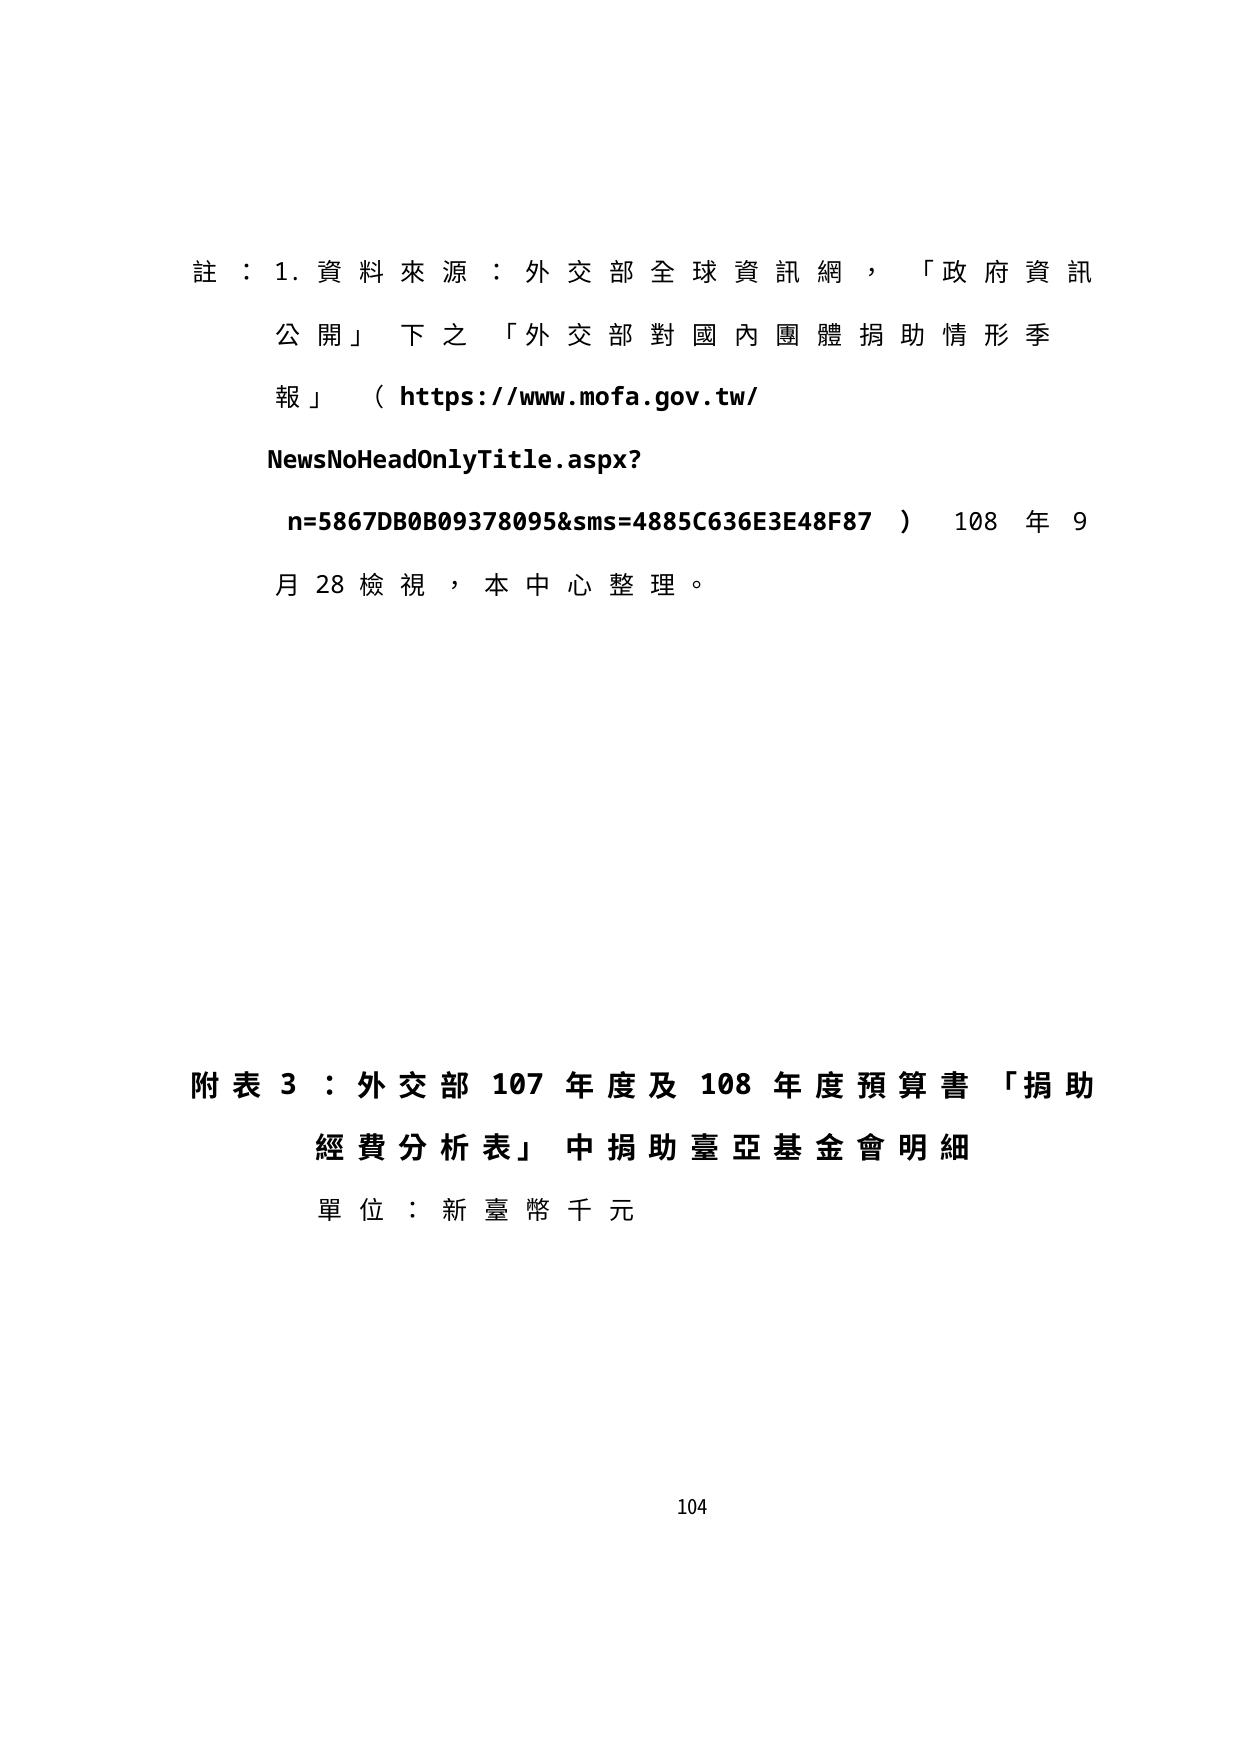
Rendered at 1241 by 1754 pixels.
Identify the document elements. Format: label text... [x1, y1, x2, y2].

text 註：1.資料來源：外交部全球資訊網，「政府資訊公開」下之「外交部對國內團體捐助情形季報」（https://www.mofa.gov.tw/NewsNoHeadOnlyTitle.aspx?n=5867DB0B09378095&sms=4885C636E3E48F87）108年9月28檢視，本中心整理。 [154, 229, 1115, 604]
text 附表3：外交部107年度及108年度預算書「捐助經費分析表」中捐助臺亞基金會明細 單位：新臺幣千元 [154, 1042, 1112, 1229]
